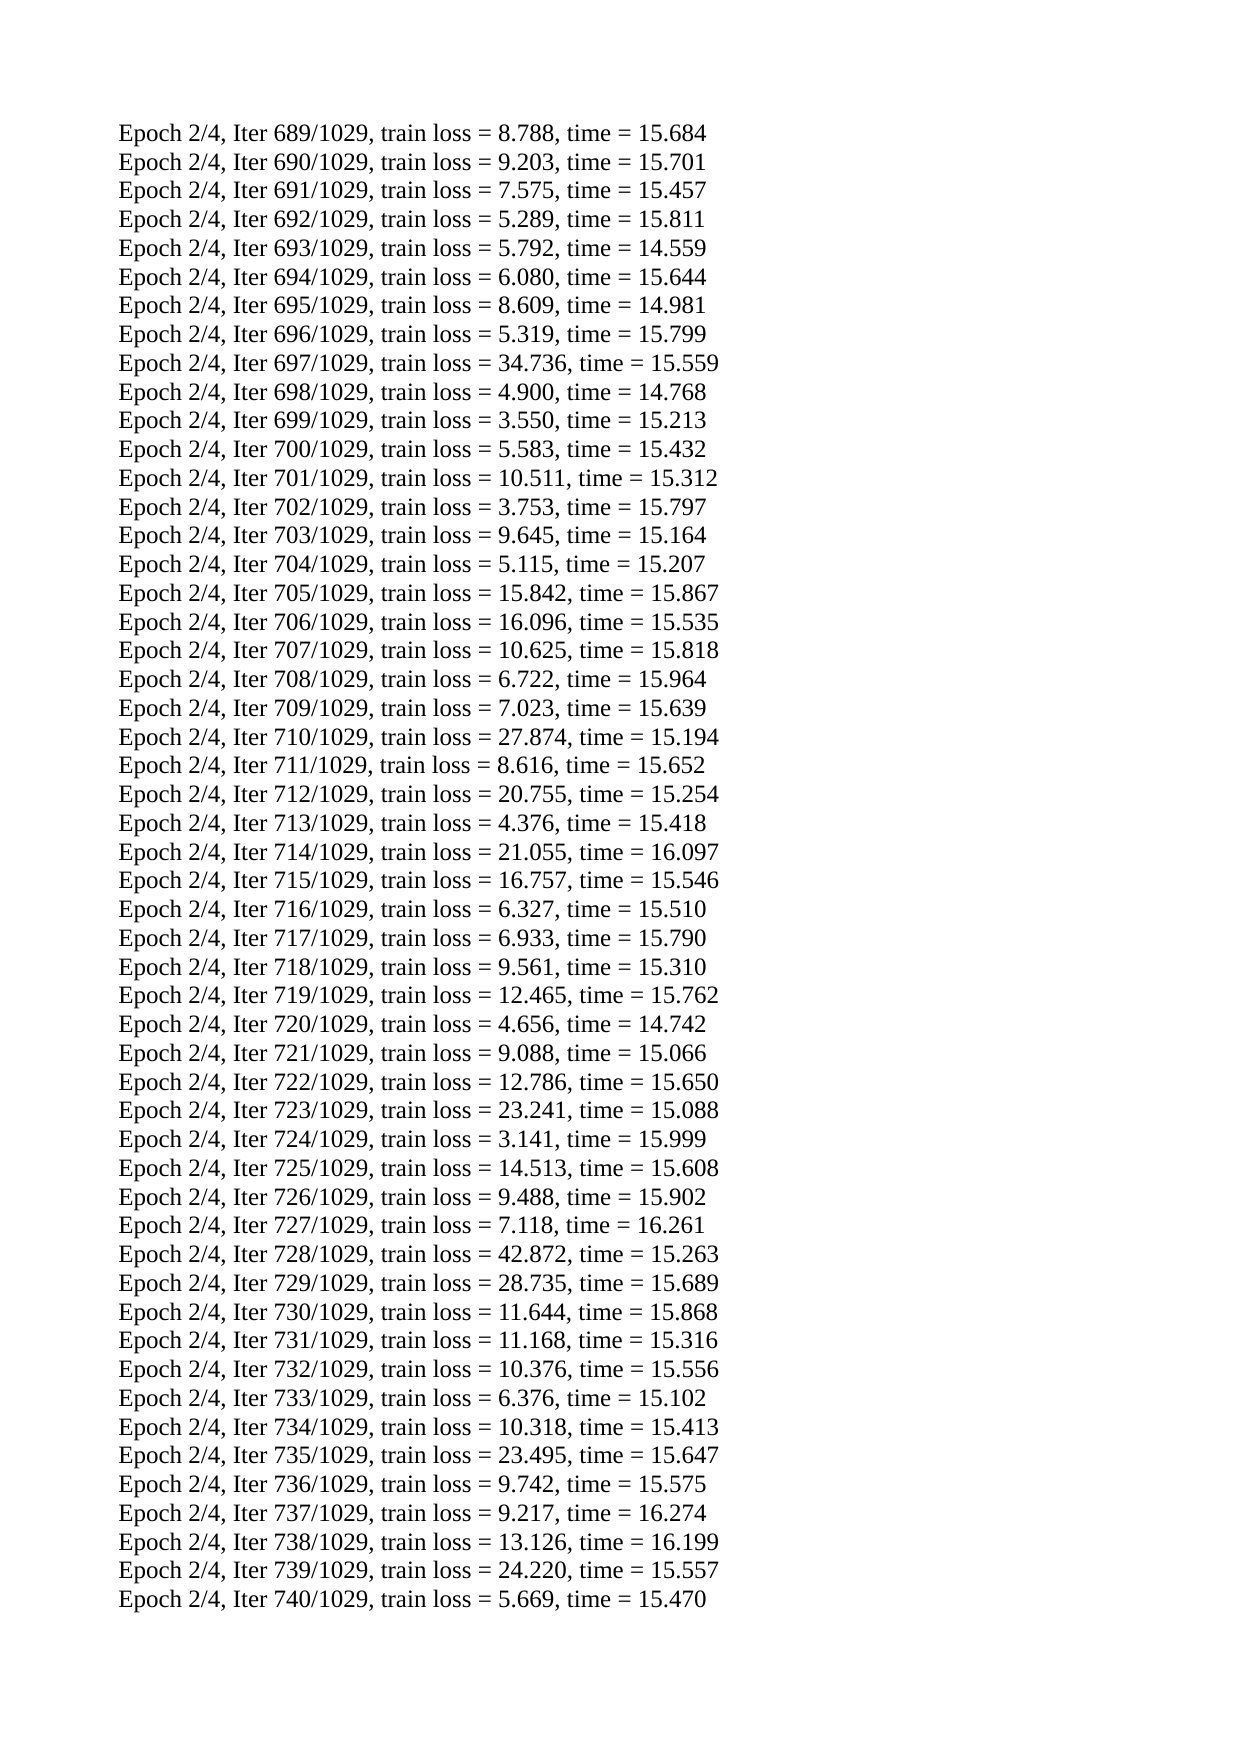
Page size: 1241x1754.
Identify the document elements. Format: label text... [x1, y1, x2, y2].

text Epoch 2/4, Iter 710/1029, train loss = 27.874, time = 15.194 [118, 722, 1122, 751]
text Epoch 2/4, Iter 704/1029, train loss = 5.115, time = 15.207 [118, 549, 1122, 578]
text Epoch 2/4, Iter 739/1029, train loss = 24.220, time = 15.557 [118, 1556, 1122, 1584]
text Epoch 2/4, Iter 693/1029, train loss = 5.792, time = 14.559 [118, 233, 1122, 262]
text Epoch 2/4, Iter 721/1029, train loss = 9.088, time = 15.066 [118, 1038, 1122, 1067]
text Epoch 2/4, Iter 724/1029, train loss = 3.141, time = 15.999 [118, 1124, 1122, 1153]
text Epoch 2/4, Iter 736/1029, train loss = 9.742, time = 15.575 [118, 1469, 1122, 1498]
text Epoch 2/4, Iter 705/1029, train loss = 15.842, time = 15.867 [118, 578, 1122, 607]
text Epoch 2/4, Iter 725/1029, train loss = 14.513, time = 15.608 [118, 1153, 1122, 1182]
text Epoch 2/4, Iter 740/1029, train loss = 5.669, time = 15.470 [118, 1584, 1122, 1613]
text Epoch 2/4, Iter 726/1029, train loss = 9.488, time = 15.902 [118, 1182, 1122, 1211]
text Epoch 2/4, Iter 731/1029, train loss = 11.168, time = 15.316 [118, 1326, 1122, 1354]
text Epoch 2/4, Iter 735/1029, train loss = 23.495, time = 15.647 [118, 1441, 1122, 1469]
text Epoch 2/4, Iter 734/1029, train loss = 10.318, time = 15.413 [118, 1412, 1122, 1441]
text Epoch 2/4, Iter 695/1029, train loss = 8.609, time = 14.981 [118, 291, 1122, 319]
text Epoch 2/4, Iter 730/1029, train loss = 11.644, time = 15.868 [118, 1297, 1122, 1326]
text Epoch 2/4, Iter 716/1029, train loss = 6.327, time = 15.510 [118, 894, 1122, 923]
text Epoch 2/4, Iter 727/1029, train loss = 7.118, time = 16.261 [118, 1211, 1122, 1239]
text Epoch 2/4, Iter 698/1029, train loss = 4.900, time = 14.768 [118, 377, 1122, 406]
text Epoch 2/4, Iter 699/1029, train loss = 3.550, time = 15.213 [118, 406, 1122, 434]
text Epoch 2/4, Iter 722/1029, train loss = 12.786, time = 15.650 [118, 1067, 1122, 1096]
text Epoch 2/4, Iter 712/1029, train loss = 20.755, time = 15.254 [118, 779, 1122, 808]
text Epoch 2/4, Iter 701/1029, train loss = 10.511, time = 15.312 [118, 463, 1122, 492]
text Epoch 2/4, Iter 732/1029, train loss = 10.376, time = 15.556 [118, 1354, 1122, 1383]
text Epoch 2/4, Iter 715/1029, train loss = 16.757, time = 15.546 [118, 866, 1122, 894]
text Epoch 2/4, Iter 738/1029, train loss = 13.126, time = 16.199 [118, 1527, 1122, 1556]
text Epoch 2/4, Iter 706/1029, train loss = 16.096, time = 15.535 [118, 607, 1122, 636]
text Epoch 2/4, Iter 733/1029, train loss = 6.376, time = 15.102 [118, 1383, 1122, 1412]
text Epoch 2/4, Iter 691/1029, train loss = 7.575, time = 15.457 [118, 176, 1122, 204]
text Epoch 2/4, Iter 723/1029, train loss = 23.241, time = 15.088 [118, 1096, 1122, 1124]
text Epoch 2/4, Iter 719/1029, train loss = 12.465, time = 15.762 [118, 981, 1122, 1009]
text Epoch 2/4, Iter 728/1029, train loss = 42.872, time = 15.263 [118, 1239, 1122, 1268]
text Epoch 2/4, Iter 690/1029, train loss = 9.203, time = 15.701 [118, 147, 1122, 176]
text Epoch 2/4, Iter 692/1029, train loss = 5.289, time = 15.811 [118, 204, 1122, 233]
text Epoch 2/4, Iter 702/1029, train loss = 3.753, time = 15.797 [118, 492, 1122, 521]
text Epoch 2/4, Iter 700/1029, train loss = 5.583, time = 15.432 [118, 434, 1122, 463]
text Epoch 2/4, Iter 689/1029, train loss = 8.788, time = 15.684 [118, 118, 1122, 147]
text Epoch 2/4, Iter 717/1029, train loss = 6.933, time = 15.790 [118, 923, 1122, 952]
text Epoch 2/4, Iter 709/1029, train loss = 7.023, time = 15.639 [118, 693, 1122, 722]
text Epoch 2/4, Iter 708/1029, train loss = 6.722, time = 15.964 [118, 664, 1122, 693]
text Epoch 2/4, Iter 737/1029, train loss = 9.217, time = 16.274 [118, 1498, 1122, 1527]
text Epoch 2/4, Iter 714/1029, train loss = 21.055, time = 16.097 [118, 837, 1122, 866]
text Epoch 2/4, Iter 720/1029, train loss = 4.656, time = 14.742 [118, 1009, 1122, 1038]
text Epoch 2/4, Iter 707/1029, train loss = 10.625, time = 15.818 [118, 636, 1122, 664]
text Epoch 2/4, Iter 718/1029, train loss = 9.561, time = 15.310 [118, 952, 1122, 981]
text Epoch 2/4, Iter 703/1029, train loss = 9.645, time = 15.164 [118, 521, 1122, 549]
text Epoch 2/4, Iter 694/1029, train loss = 6.080, time = 15.644 [118, 262, 1122, 291]
text Epoch 2/4, Iter 697/1029, train loss = 34.736, time = 15.559 [118, 348, 1122, 377]
text Epoch 2/4, Iter 713/1029, train loss = 4.376, time = 15.418 [118, 808, 1122, 837]
text Epoch 2/4, Iter 696/1029, train loss = 5.319, time = 15.799 [118, 319, 1122, 348]
text Epoch 2/4, Iter 729/1029, train loss = 28.735, time = 15.689 [118, 1268, 1122, 1297]
text Epoch 2/4, Iter 711/1029, train loss = 8.616, time = 15.652 [118, 751, 1122, 779]
